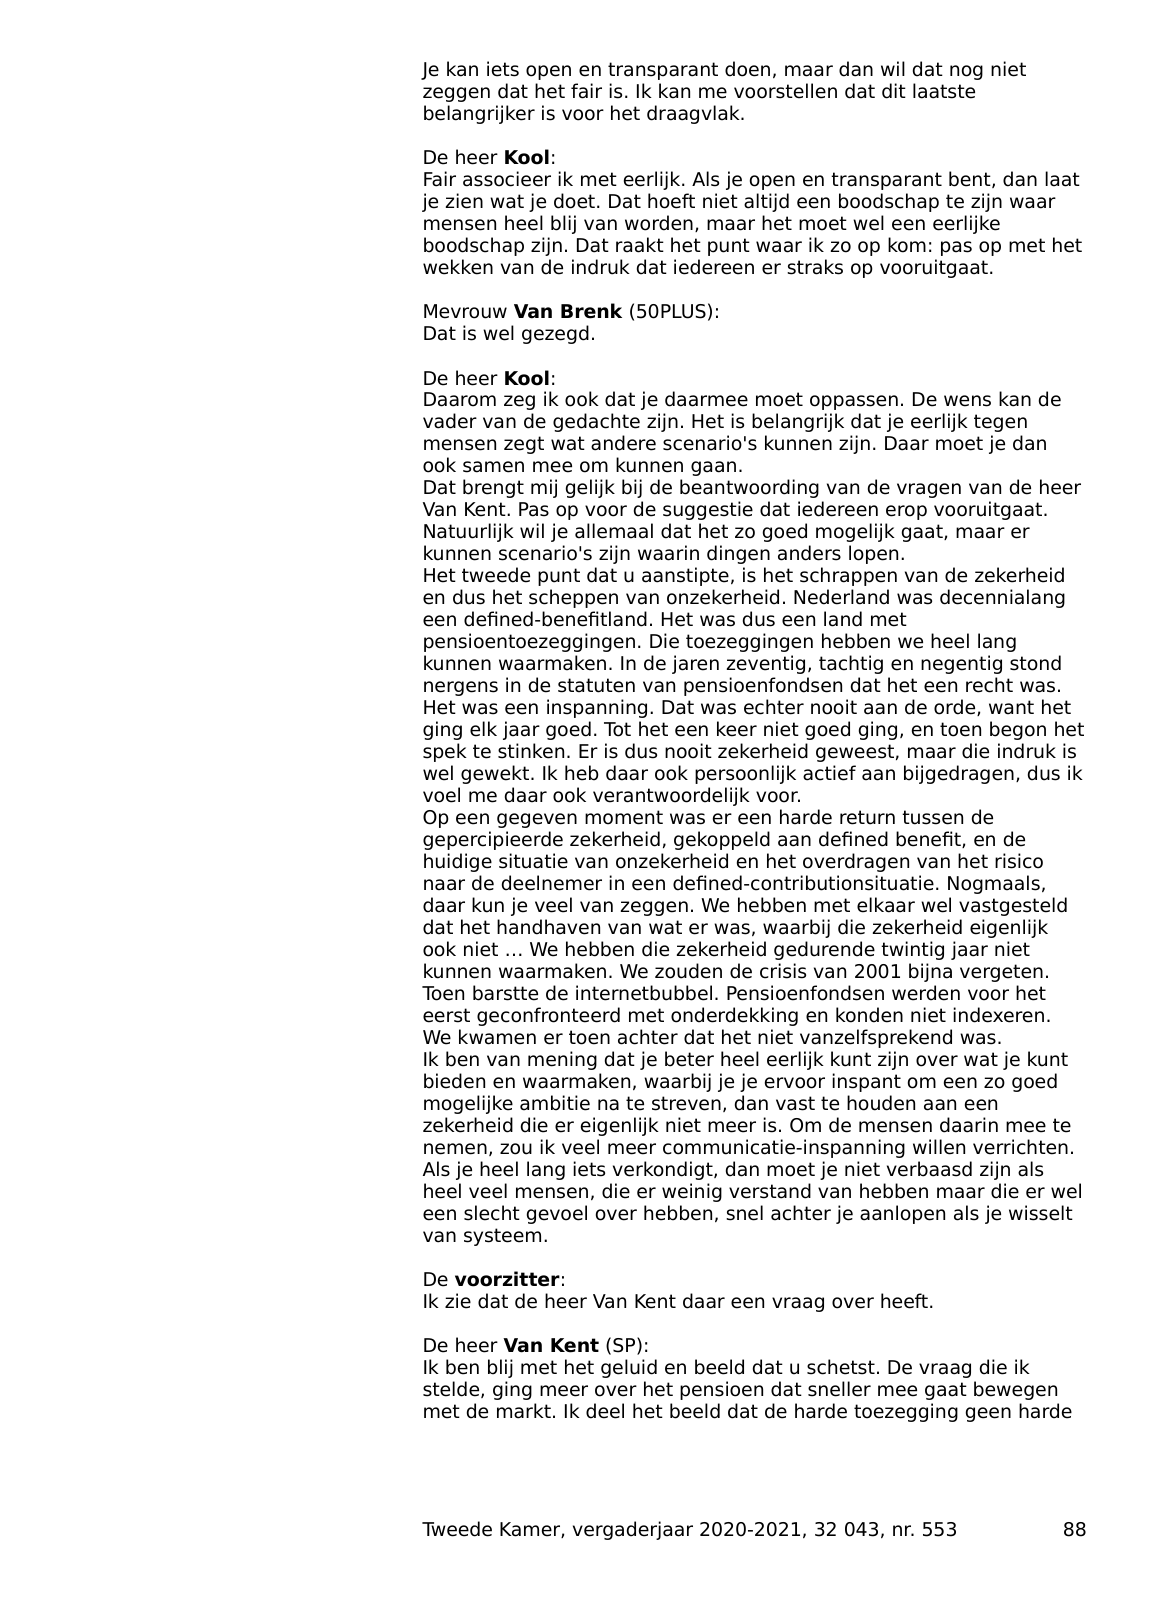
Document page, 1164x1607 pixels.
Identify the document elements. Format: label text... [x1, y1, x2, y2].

text Het tweede punt dat u aanstipte, is het schrappen van de zekerheid en dus het scheppen van onzekerheid. Nederland was decennialang een defined-benefitland. Het was dus een land met pensioentoezeggingen. Die toezeggingen hebben we heel lang kunnen waarmaken. In de jaren zeventig, tachtig en negentig stond nergens in de statuten van pensioenfondsen dat het een recht was. Het was een inspanning. Dat was echter nooit aan de orde, want het ging elk jaar goed. Tot het een keer niet goed ging, en toen begon het spek te stinken. Er is dus nooit zekerheid geweest, maar die indruk is wel gewekt. Ik heb daar ook persoonlijk actief aan bijgedragen, dus ik voel me daar ook verantwoordelijk voor. [422, 565, 1087, 807]
text Dat is wel gezegd. [422, 323, 1087, 345]
text Daarom zeg ik ook dat je daarmee moet oppassen. De wens kan de vader van de gedachte zijn. Het is belangrijk dat je eerlijk tegen mensen zegt wat andere scenario's kunnen zijn. Daar moet je dan ook samen mee om kunnen gaan. [422, 389, 1087, 477]
text De voorzitter: [422, 1269, 1087, 1291]
text Ik ben van mening dat je beter heel eerlijk kunt zijn over wat je kunt bieden en waarmaken, waarbij je je ervoor inspant om een zo goed mogelijke ambitie na te streven, dan vast te houden aan een zekerheid die er eigenlijk niet meer is. Om de mensen daarin mee te nemen, zou ik veel meer communicatie-inspanning willen verrichten. Als je heel lang iets verkondigt, dan moet je niet verbaasd zijn als heel veel mensen, die er weinig verstand van hebben maar die er wel een slecht gevoel over hebben, snel achter je aanlopen als je wisselt van systeem. [422, 1049, 1087, 1247]
text Fair associeer ik met eerlijk. Als je open en transparant bent, dan laat je zien wat je doet. Dat hoeft niet altijd een boodschap te zijn waar mensen heel blij van worden, maar het moet wel een eerlijke boodschap zijn. Dat raakt het punt waar ik zo op kom: pas op met het wekken van de indruk dat iedereen er straks op vooruitgaat. [422, 169, 1087, 279]
text De heer Kool: [422, 367, 1087, 389]
text Ik ben blij met het geluid en beeld dat u schetst. De vraag die ik stelde, ging meer over het pensioen dat sneller mee gaat bewegen met de markt. Ik deel het beeld dat de harde toezegging geen harde [422, 1357, 1087, 1423]
text Je kan iets open en transparant doen, maar dan wil dat nog niet zeggen dat het fair is. Ik kan me voorstellen dat dit laatste belangrijker is voor het draagvlak. [422, 59, 1087, 125]
text Op een gegeven moment was er een harde return tussen de gepercipieerde zekerheid, gekoppeld aan defined benefit, en de huidige situatie van onzekerheid en het overdragen van het risico naar de deelnemer in een defined-contributionsituatie. Nogmaals, daar kun je veel van zeggen. We hebben met elkaar wel vastgesteld dat het handhaven van wat er was, waarbij die zekerheid eigenlijk ook niet … We hebben die zekerheid gedurende twintig jaar niet kunnen waarmaken. We zouden de crisis van 2001 bijna vergeten. Toen barstte de internetbubbel. Pensioenfondsen werden voor het eerst geconfronteerd met onderdekking en konden niet indexeren. We kwamen er toen achter dat het niet vanzelfsprekend was. [422, 807, 1087, 1049]
text De heer Kool: [422, 147, 1087, 169]
text Dat brengt mij gelijk bij de beantwoording van de vragen van de heer Van Kent. Pas op voor de suggestie dat iedereen erop vooruitgaat. Natuurlijk wil je allemaal dat het zo goed mogelijk gaat, maar er kunnen scenario's zijn waarin dingen anders lopen. [422, 477, 1087, 565]
text De heer Van Kent (SP): [422, 1335, 1087, 1357]
text Mevrouw Van Brenk (50PLUS): [422, 301, 1087, 323]
text Ik zie dat de heer Van Kent daar een vraag over heeft. [422, 1291, 1087, 1313]
